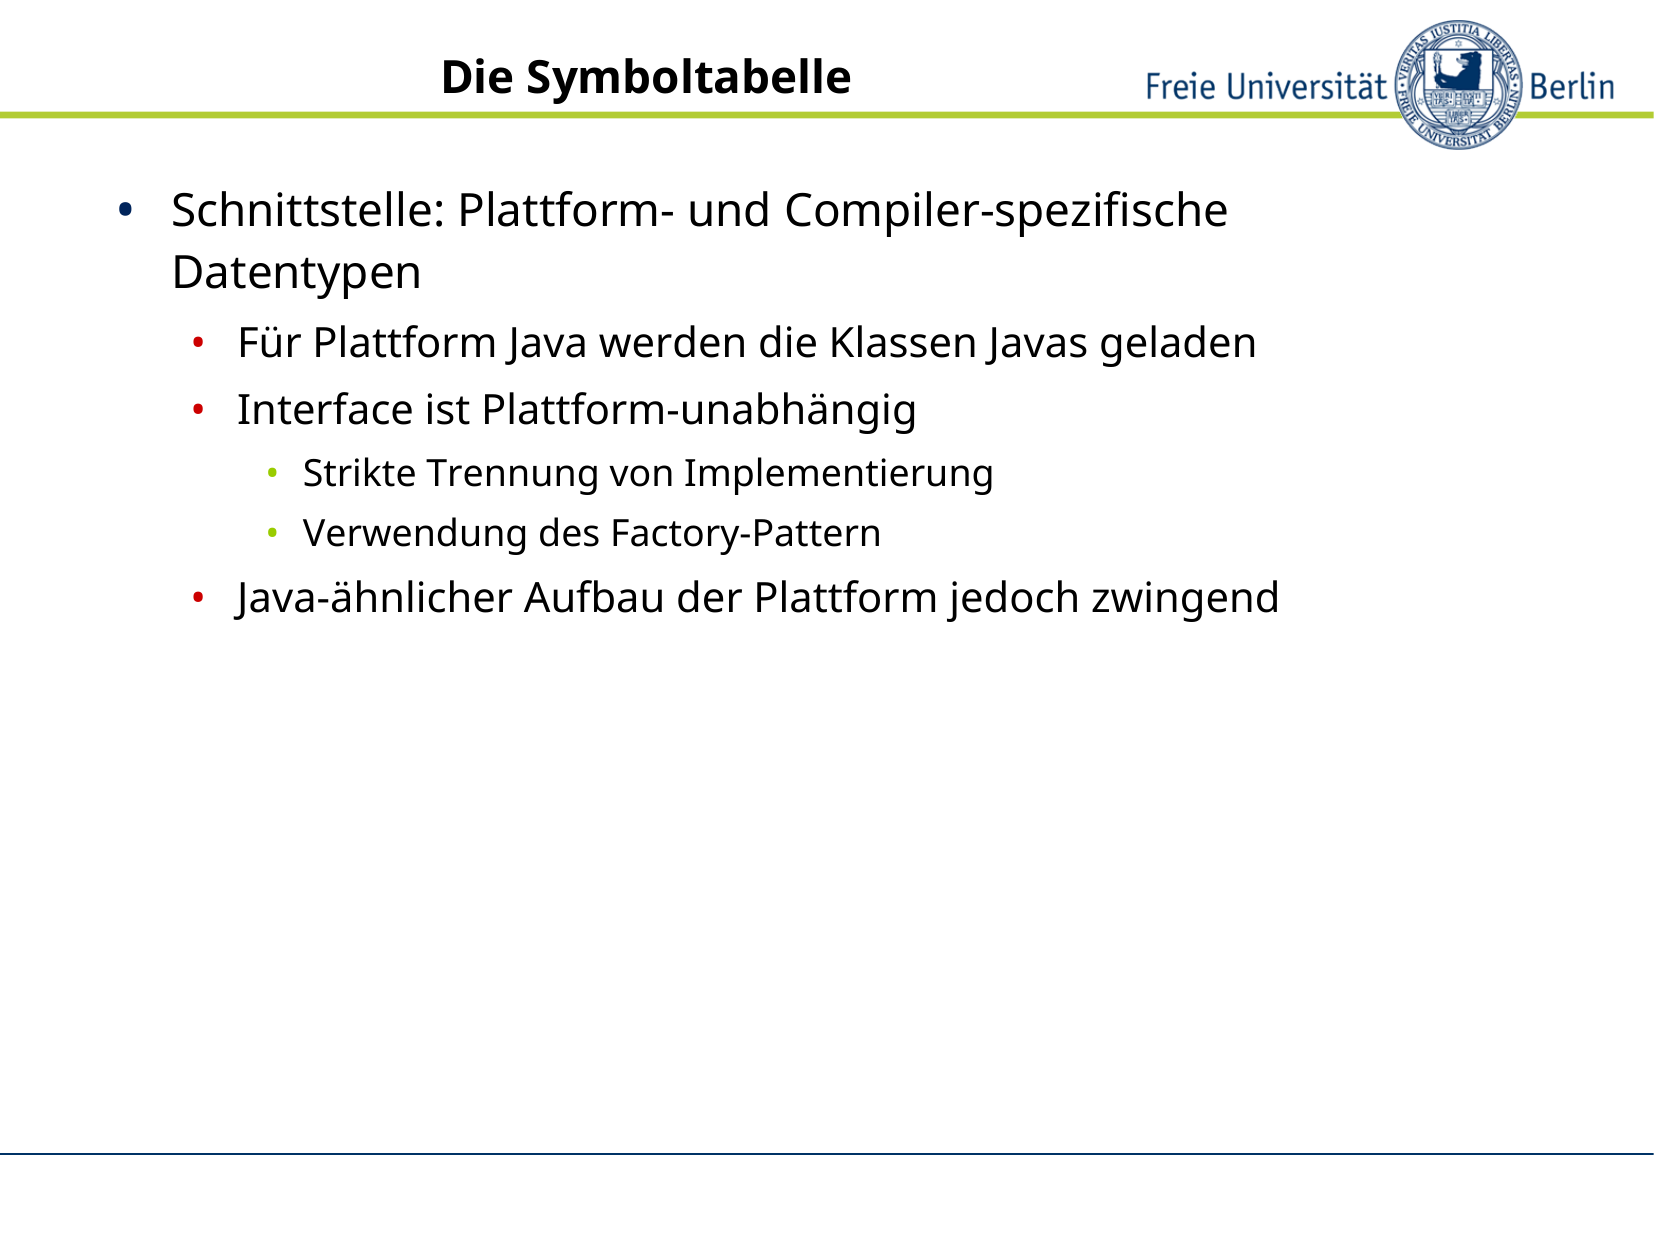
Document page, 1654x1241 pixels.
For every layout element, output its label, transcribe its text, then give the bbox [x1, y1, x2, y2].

title Die Symboltabelle [422, 0, 1654, 152]
list Schnittstelle: Plattform- und Compiler-spezifische Datentypen Für Plattform Java werden die Klassen Javas geladen Interface ist Plattform-unabhängig Strikte Trennung von Implementierung Verwendung des Factory-Pattern Java-ähnlicher Aufbau der Plattform jedoch zwingend [115, 177, 1418, 680]
